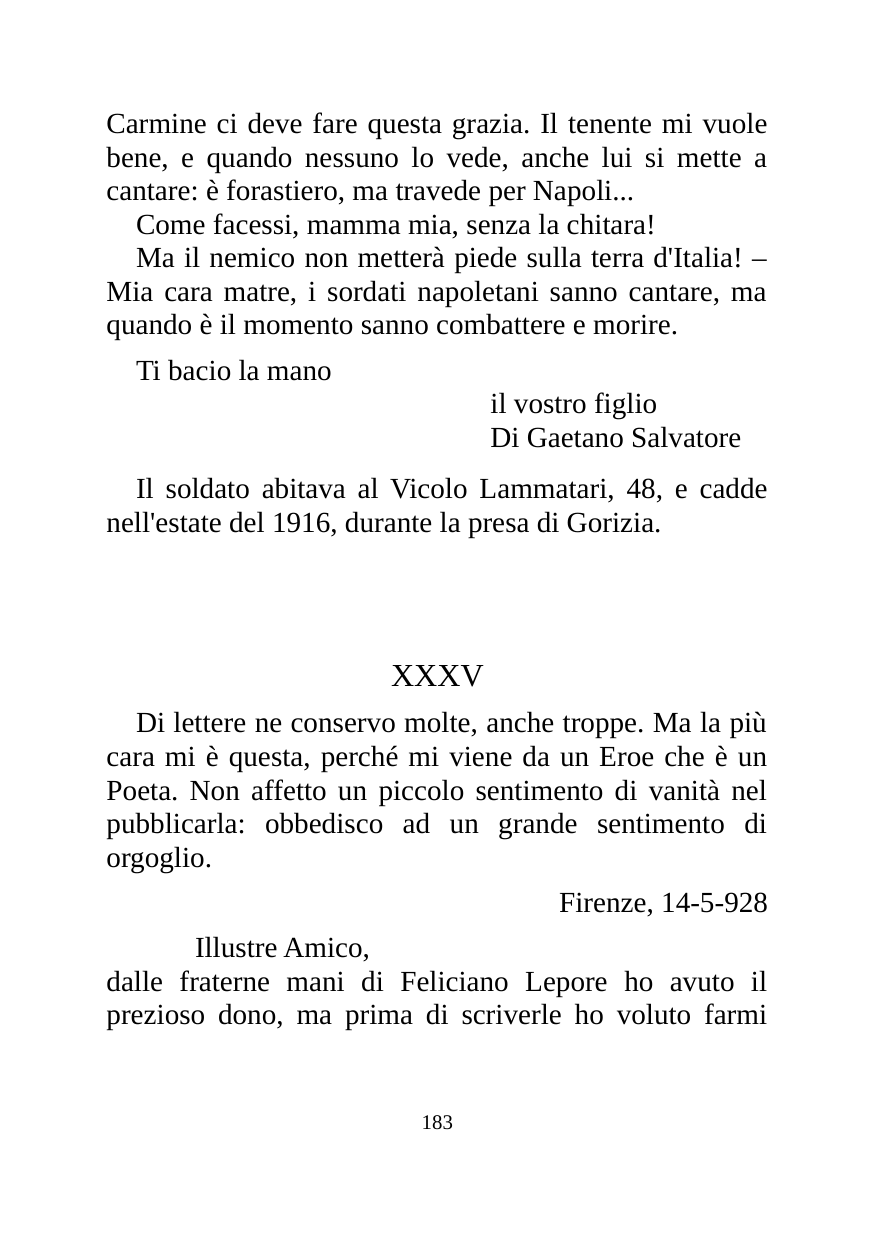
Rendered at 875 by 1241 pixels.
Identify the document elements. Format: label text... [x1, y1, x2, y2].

text il vostro figlio [461, 386, 768, 420]
text Come facessi, mamma mia, senza la chitara! [106, 207, 768, 240]
subtitle XXXV [106, 656, 768, 693]
text Di lettere ne conservo molte, anche troppe. Ma la più cara mi è questa, perché mi viene da un Eroe che è un Poeta. Non affetto un piccolo sentimento di vanità nel pubblicarla: obbedisco ad un grande sentimento di orgoglio. [106, 706, 768, 873]
text Ma il nemico non metterà piede sulla terra d'Italia! – Mia cara matre, i sordati napoletani sanno cantare, ma quando è il momento sanno combattere e morire. [106, 240, 768, 341]
text Illustre Amico, [165, 930, 768, 964]
text dalle fraterne mani di Feliciano Lepore ho avuto il prezioso dono, ma prima di scriverle ho voluto farmi [106, 964, 768, 1031]
text Di Gaetano Salvatore [461, 420, 768, 453]
text Firenze, 14-5-928 [106, 885, 768, 919]
text Il soldato abitava al Vicolo Lammatari, 48, e cadde nell'estate del 1916, durante la presa di Gorizia. [106, 471, 768, 538]
text Carmine ci deve fare questa grazia. Il tenente mi vuole bene, e quando nessuno lo vede, anche lui si mette a cantare: è forastiero, ma travede per Napoli... [106, 106, 768, 207]
text Ti bacio la mano [106, 353, 768, 386]
